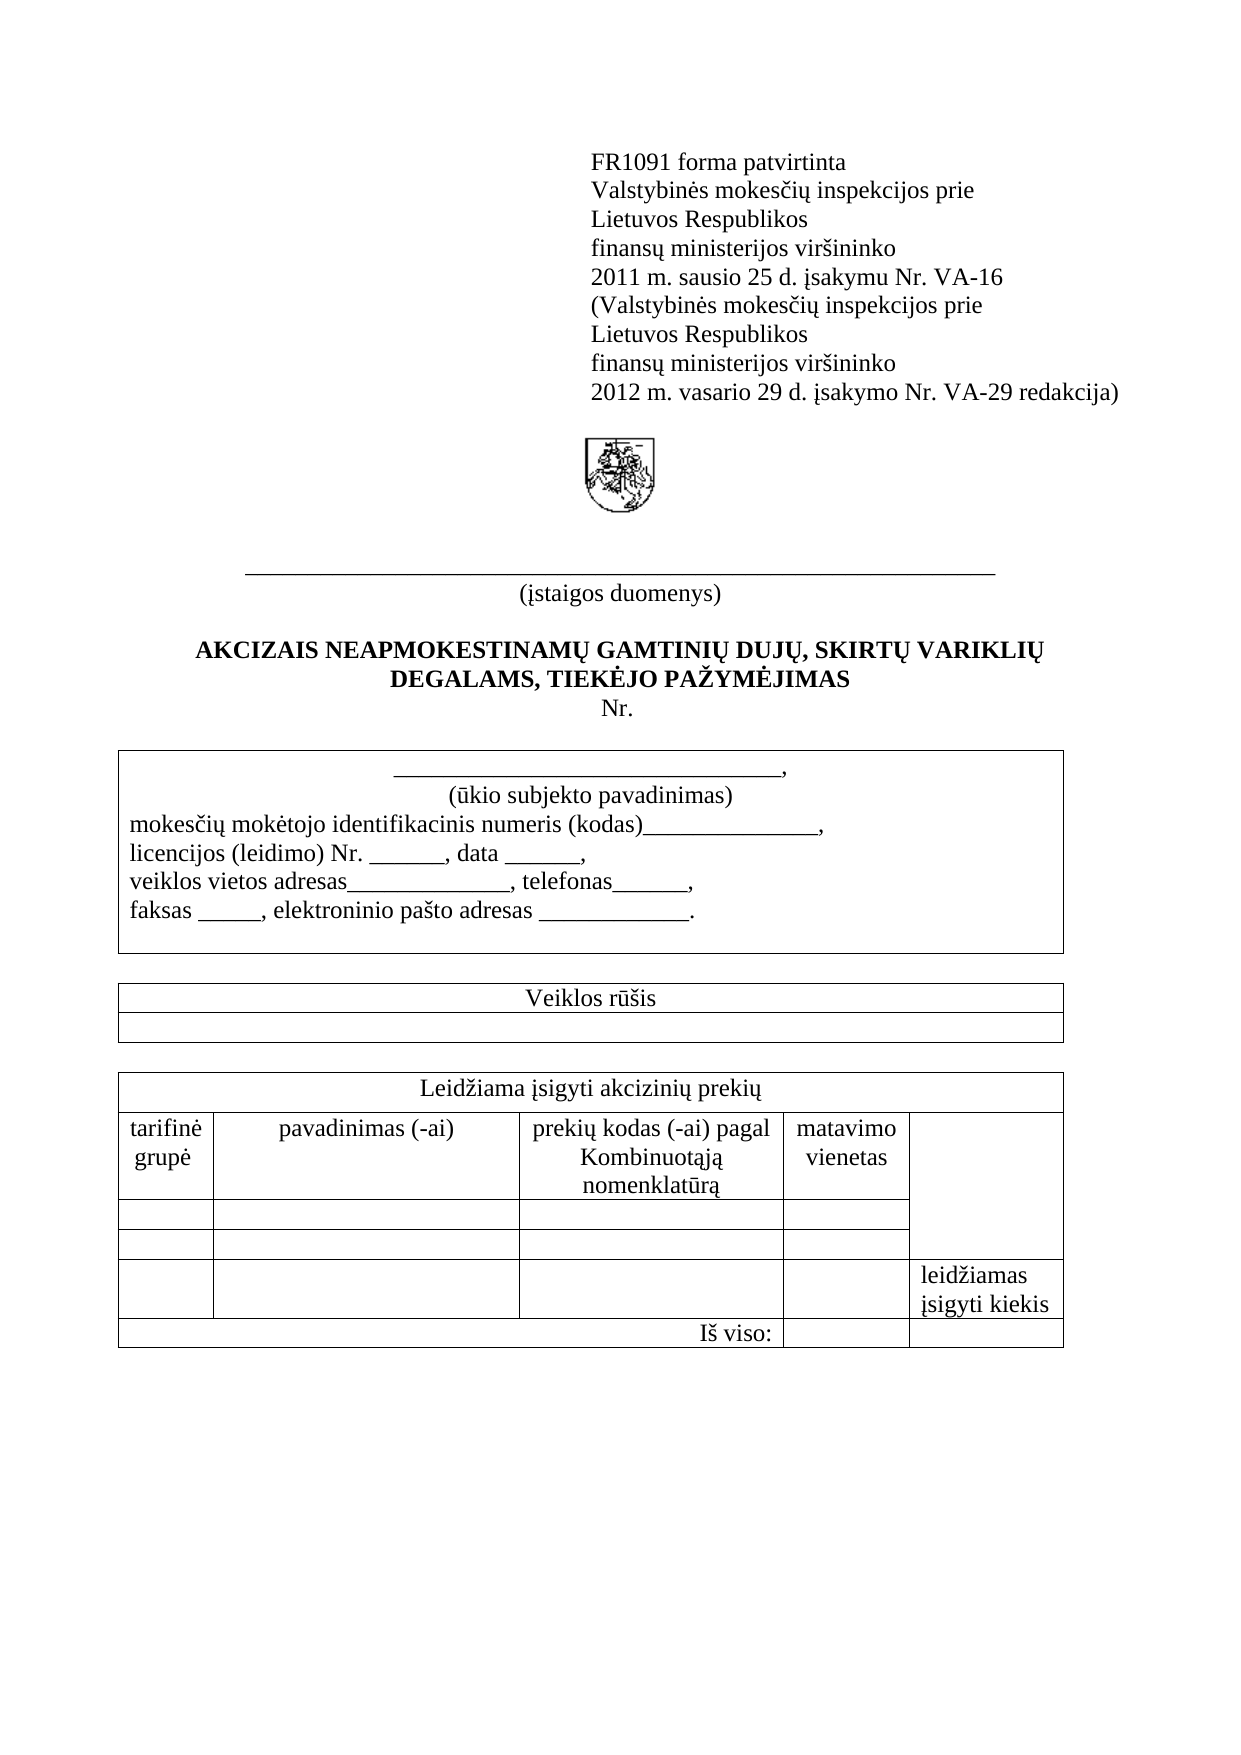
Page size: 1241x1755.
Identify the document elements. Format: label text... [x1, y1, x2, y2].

table_cell [214, 1260, 519, 1317]
table_cell matavimo vienetas [784, 1113, 909, 1199]
table_cell [784, 1200, 909, 1229]
table_header Leidžiama įsigyti akcizinių prekių [119, 1073, 1063, 1112]
table_header Veiklos rūšis [119, 984, 1063, 1012]
text Nr. [118, 693, 1122, 722]
table_cell [784, 1230, 909, 1259]
text Lietuvos Respublikos [591, 319, 1122, 348]
text finansų ministerijos viršininko [591, 348, 1122, 377]
table_cell pavadinimas (-ai) [214, 1113, 519, 1199]
table_cell [214, 1200, 519, 1229]
table_cell [910, 1113, 1063, 1259]
table_cell [119, 1200, 213, 1229]
table_cell [784, 1319, 909, 1347]
table_cell leidžiamas įsigyti kiekis [910, 1260, 1063, 1317]
table_cell [520, 1200, 783, 1229]
table_cell [910, 1319, 1063, 1347]
text (įstaigos duomenys) [118, 578, 1122, 607]
text ____________________________________________________________ [118, 549, 1122, 578]
text 2011 m. sausio 25 d. įsakymu Nr. VA-16 [591, 262, 1122, 291]
table_cell [119, 1230, 213, 1259]
table_header _______________________________, (ūkio subjekto pavadinimas) mokesčių mokėtojo identifikacinis numeris (kodas)______________, licencijos (leidimo) Nr. ______, data ______, veiklos vietos adresas_____________, telefonas______, faksas _____, elektroninio pašto adresas ____________. [119, 751, 1063, 953]
table_cell [784, 1260, 909, 1317]
table_cell tarifinė grupė [119, 1113, 213, 1199]
text (Valstybinės mokesčių inspekcijos prie [591, 291, 1122, 319]
text Valstybinės mokesčių inspekcijos prie [591, 176, 1122, 204]
text Lietuvos Respublikos [591, 204, 1122, 233]
table_cell [119, 1260, 213, 1317]
text FR1091 forma patvirtinta [118, 147, 1122, 176]
text finansų ministerijos viršininko [591, 233, 1122, 262]
text AKCIZAIS NEAPMOKESTINAMŲ GAMTINIŲ DUJŲ, SKIRTŲ VARIKLIŲ DEGALAMS, TIEKĖJO PAŽYMĖJIMAS [118, 635, 1122, 693]
text 2012 m. vasario 29 d. įsakymo Nr. VA-29 redakcija) [591, 377, 1122, 406]
table_cell [119, 1013, 1063, 1042]
table_cell Iš viso: [119, 1319, 783, 1347]
table_cell [214, 1230, 519, 1259]
table_cell prekių kodas (-ai) pagal Kombinuotąją nomenklatūrą [520, 1113, 783, 1199]
table_cell [520, 1260, 783, 1317]
table_cell [520, 1230, 783, 1259]
